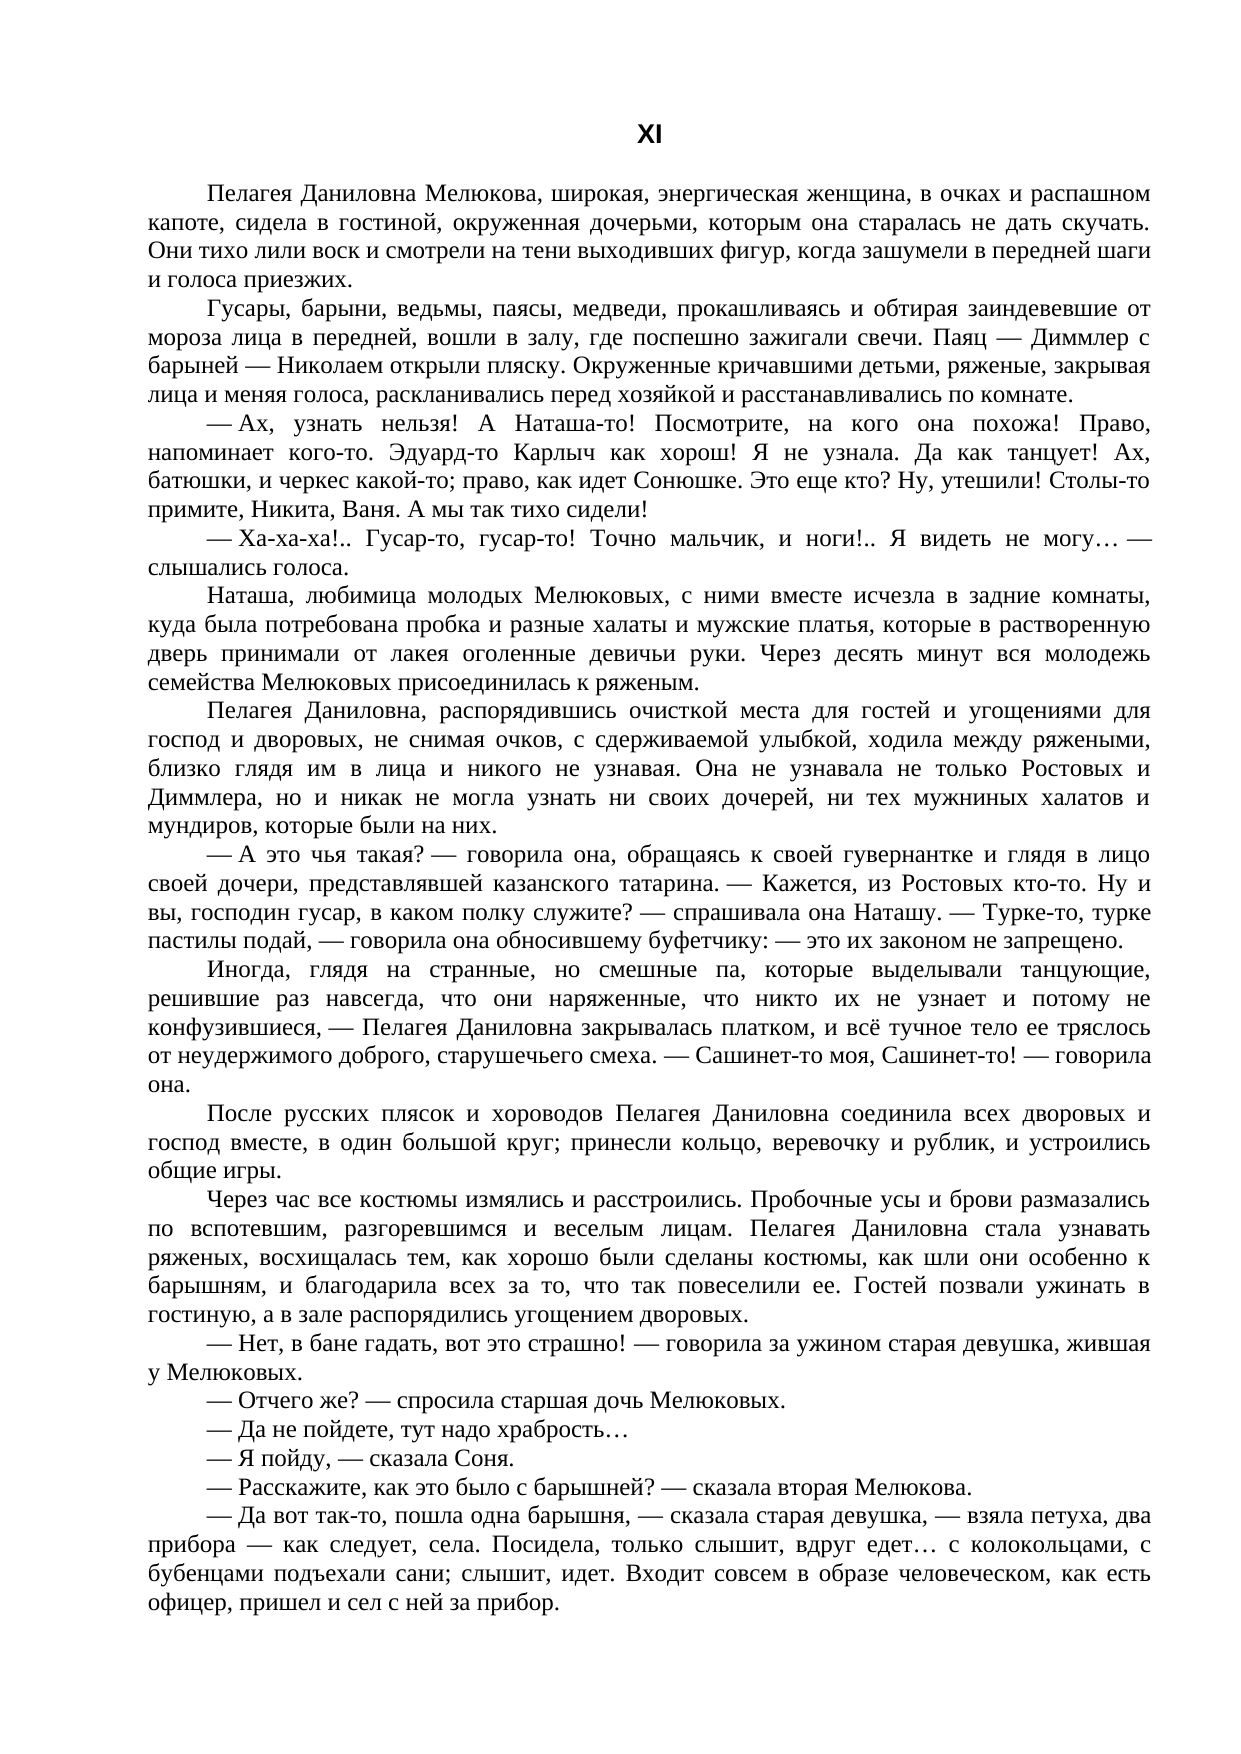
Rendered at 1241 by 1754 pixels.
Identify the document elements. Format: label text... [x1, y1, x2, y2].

text Пелагея Даниловна, распорядившись очисткой места для гостей и угощениями для господ и дворовых, не снимая очков, с сдерживаемой улыбкой, ходила между ряжеными, близко глядя им в лица и никого не узнавая. Она не узнавала не только Ростовых и Диммлера, но и никак не могла узнать ни своих дочерей, ни тех мужниных халатов и мундиров, которые были на них. [148, 696, 1152, 839]
text — Ха-ха-ха!.. Гусар-то, гусар-то! Точно мальчик, и ноги!.. Я видеть не могу… — слышались голоса. [148, 523, 1152, 581]
text — Да не пойдете, тут надо храбрость… [148, 1414, 1152, 1443]
text После русских плясок и хороводов Пелагея Даниловна соединила всех дворовых и господ вместе, в один большой круг; принесли кольцо, веревочку и рублик, и устроились общие игры. [148, 1098, 1152, 1184]
text — Ах, узнать нельзя! А Наташа-то! Посмотрите, на кого она похожа! Право, напоминает кого-то. Эдуард-то Карлыч как хорош! Я не узнала. Да как танцует! Ах, батюшки, и черкес какой-то; право, как идет Сонюшке. Это еще кто? Ну, утешили! Столы-то примите, Никита, Ваня. А мы так тихо сидели! [148, 408, 1152, 523]
text — Отчего же? — спросила старшая дочь Мелюковых. [148, 1386, 1152, 1414]
text Гусары, барыни, ведьмы, паясы, медведи, прокашливаясь и обтирая заиндевевшие от мороза лица в передней, вошли в залу, где поспешно зажигали свечи. Паяц — Диммлер с барыней — Николаем открыли пляску. Окруженные кричавшими детьми, ряженые, закрывая лица и меняя голоса, раскланивались перед хозяйкой и расстанавливались по комнате. [148, 293, 1152, 408]
text — Да вот так-то, пошла одна барышня, — сказала старая девушка, — взяла петуха, два прибора — как следует, села. Посидела, только слышит, вдруг едет… с колокольцами, с бубенцами подъехали сани; слышит, идет. Входит совсем в образе человеческом, как есть офицер, пришел и сел с ней за прибор. [148, 1501, 1152, 1616]
text — Расскажите, как это было с барышней? — сказала вторая Мелюкова. [148, 1472, 1152, 1501]
text Через час все костюмы измялись и расстроились. Пробочные усы и брови размазались по вспотевшим, разгоревшимся и веселым лицам. Пелагея Даниловна стала узнавать ряженых, восхищалась тем, как хорошо были сделаны костюмы, как шли они особенно к барышням, и благодарила всех за то, что так повеселили ее. Гостей позвали ужинать в гостиную, а в зале распорядились угощением дворовых. [148, 1184, 1152, 1328]
text Иногда, глядя на странные, но смешные па, которые выделывали танцующие, решившие раз навсегда, что они наряженные, что никто их не узнает и потому не конфузившиеся, — Пелагея Даниловна закрывалась платком, и всё тучное тело ее тряслось от неудержимого доброго, старушечьего смеха. — Сашинет-то моя, Сашинет-то! — говорила она. [148, 954, 1152, 1098]
text — Я пойду, — сказала Соня. [148, 1443, 1152, 1472]
subtitle XI [148, 118, 1152, 149]
text Пелагея Даниловна Мелюкова, широкая, энергическая женщина, в очках и распашном капоте, сидела в гостиной, окруженная дочерьми, которым она старалась не дать скучать. Они тихо лили воск и смотрели на тени выходивших фигур, когда зашумели в передней шаги и голоса приезжих. [148, 178, 1152, 293]
text — Нет, в бане гадать, вот это страшно! — говорила за ужином старая девушка, жившая у Мелюковых. [148, 1328, 1152, 1386]
text — А это чья такая? — говорила она, обращаясь к своей гувернантке и глядя в лицо своей дочери, представлявшей казанского татарина. — Кажется, из Ростовых кто-то. Ну и вы, господин гусар, в каком полку служите? — спрашивала она Наташу. — Турке-то, турке пастилы подай, — говорила она обносившему буфетчику: — это их законом не запрещено. [148, 839, 1152, 954]
text Наташа, любимица молодых Мелюковых, с ними вместе исчезла в задние комнаты, куда была потребована пробка и разные халаты и мужские платья, которые в растворенную дверь принимали от лакея оголенные девичьи руки. Через десять минут вся молодежь семейства Мелюковых присоединилась к ряженым. [148, 581, 1152, 696]
